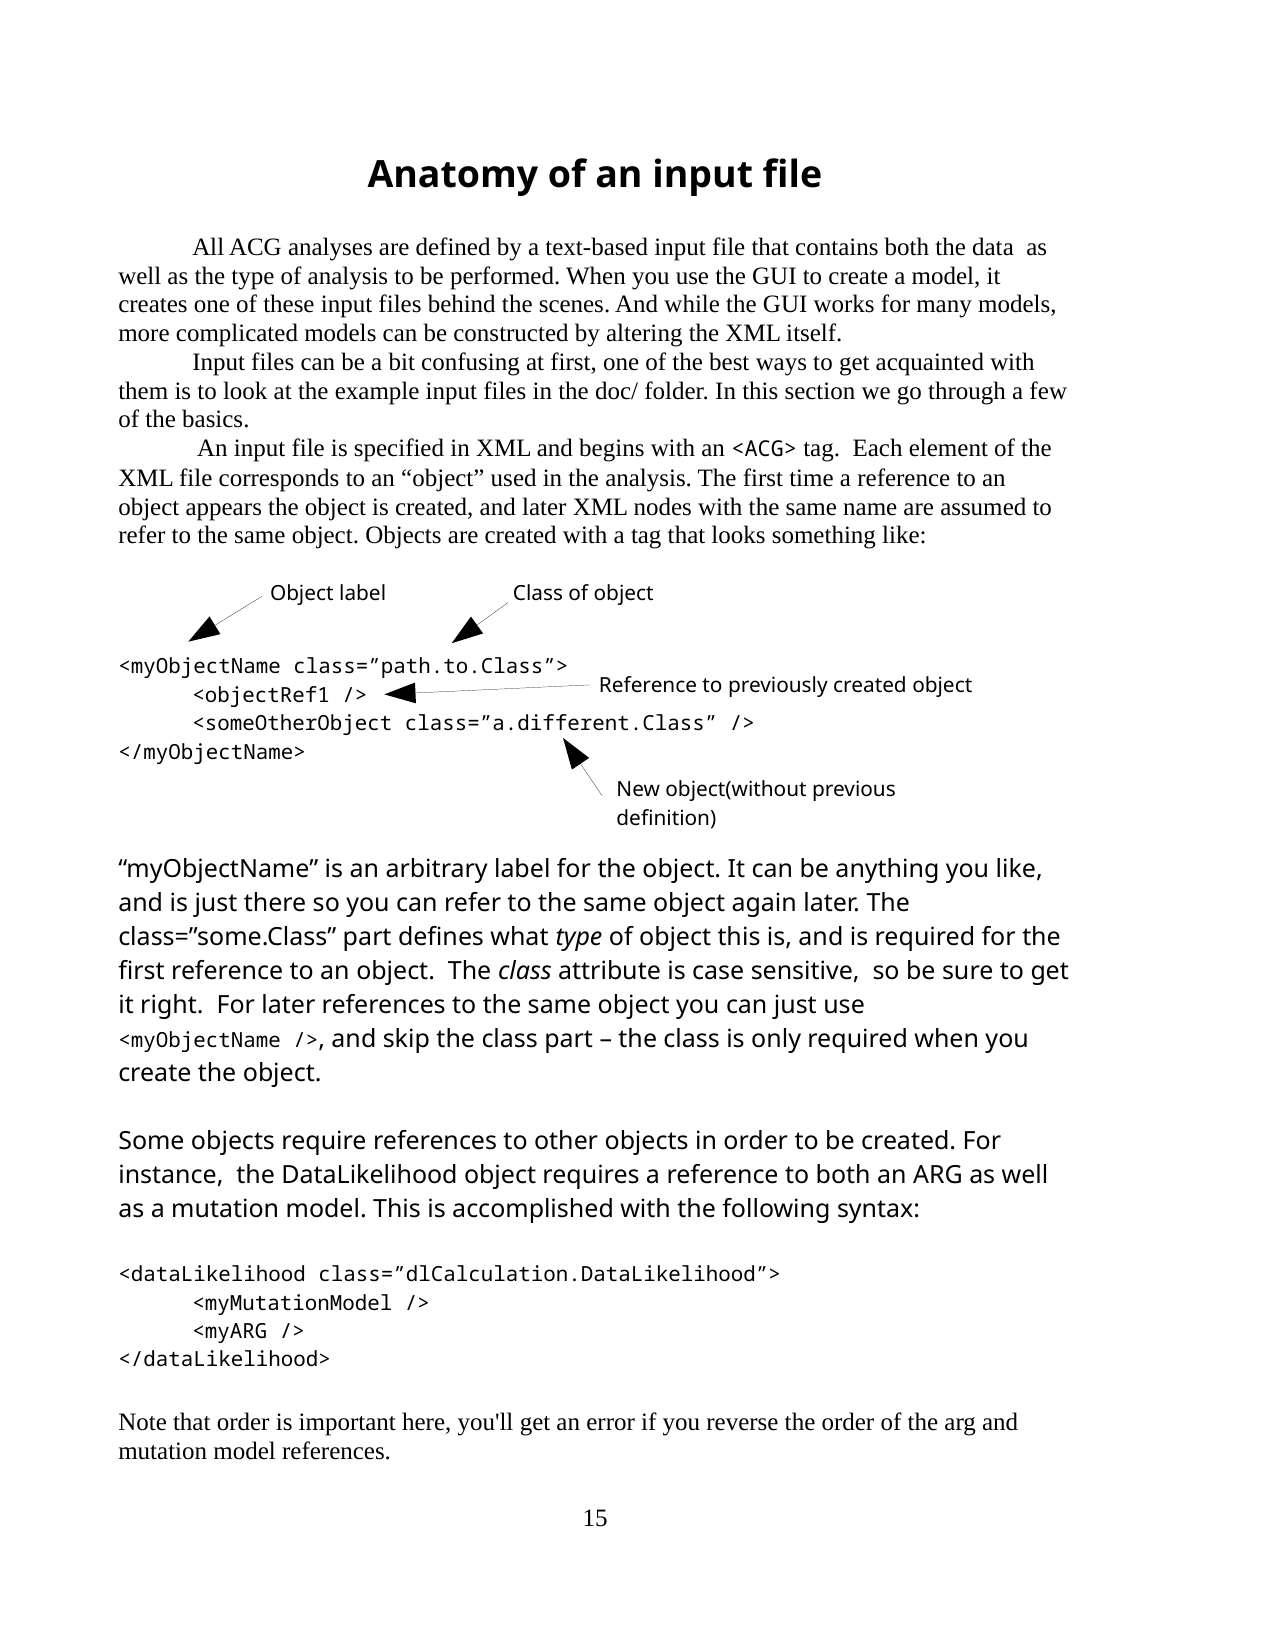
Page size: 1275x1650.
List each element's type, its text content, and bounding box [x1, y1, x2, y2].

text </myObjectName> [118, 737, 570, 765]
text <someOtherObject class=”a.different.Class” /> [118, 708, 1071, 737]
text <dataLikelihood class=”dlCalculation.DataLikelihood”> [118, 1259, 1071, 1288]
text <myARG /> [118, 1316, 1071, 1344]
text An input file is specified in XML and begins with an <ACG> tag. Each element of the XML file corresponds to an “object” used in the analysis. The first time a reference to an object appears the object is created, and later XML nodes with the same name are assumed to refer to the same object. Objects are created with a tag that looks something like: [118, 433, 1071, 549]
text <myObjectName class=”path.to.Class”> [118, 651, 1071, 680]
text </dataLikelihood> [118, 1344, 1071, 1373]
text Some objects require references to other objects in order to be created. For instance, the DataLikelihood object requires a reference to both an ARG as well as a mutation model. This is accomplished with the following syntax: [118, 1123, 1071, 1225]
text All ACG analyses are defined by a text-based input file that contains both the data as well as the type of analysis to be performed. When you use the GUI to create a model, it creates one of these input files behind the scenes. And while the GUI works for many models, more complicated models can be constructed by altering the XML itself. [118, 232, 1071, 347]
text Note that order is important here, you'll get an error if you reverse the order of the arg and mutation model references. [118, 1407, 1071, 1464]
text <objectRef1 /> [118, 680, 1071, 708]
text Input files can be a bit confusing at first, one of the best ways to get acquainted with them is to look at the example input files in the doc/ folder. In this section we go through a few of the basics. [118, 347, 1071, 433]
text <myMutationModel /> [118, 1288, 1071, 1316]
text “myObjectName” is an arbitrary label for the object. It can be anything you like, and is just there so you can refer to the same object again later. The class=”some.Class” part defines what type of object this is, and is required for the first reference to an object. The class attribute is case sensitive, so be sure to get it right. For later references to the same object you can just use <myObjectName />, and skip the class part – the class is only required when you create the object. [118, 851, 1071, 1089]
text [564, 737, 1071, 765]
text Anatomy of an input file [118, 147, 1071, 198]
